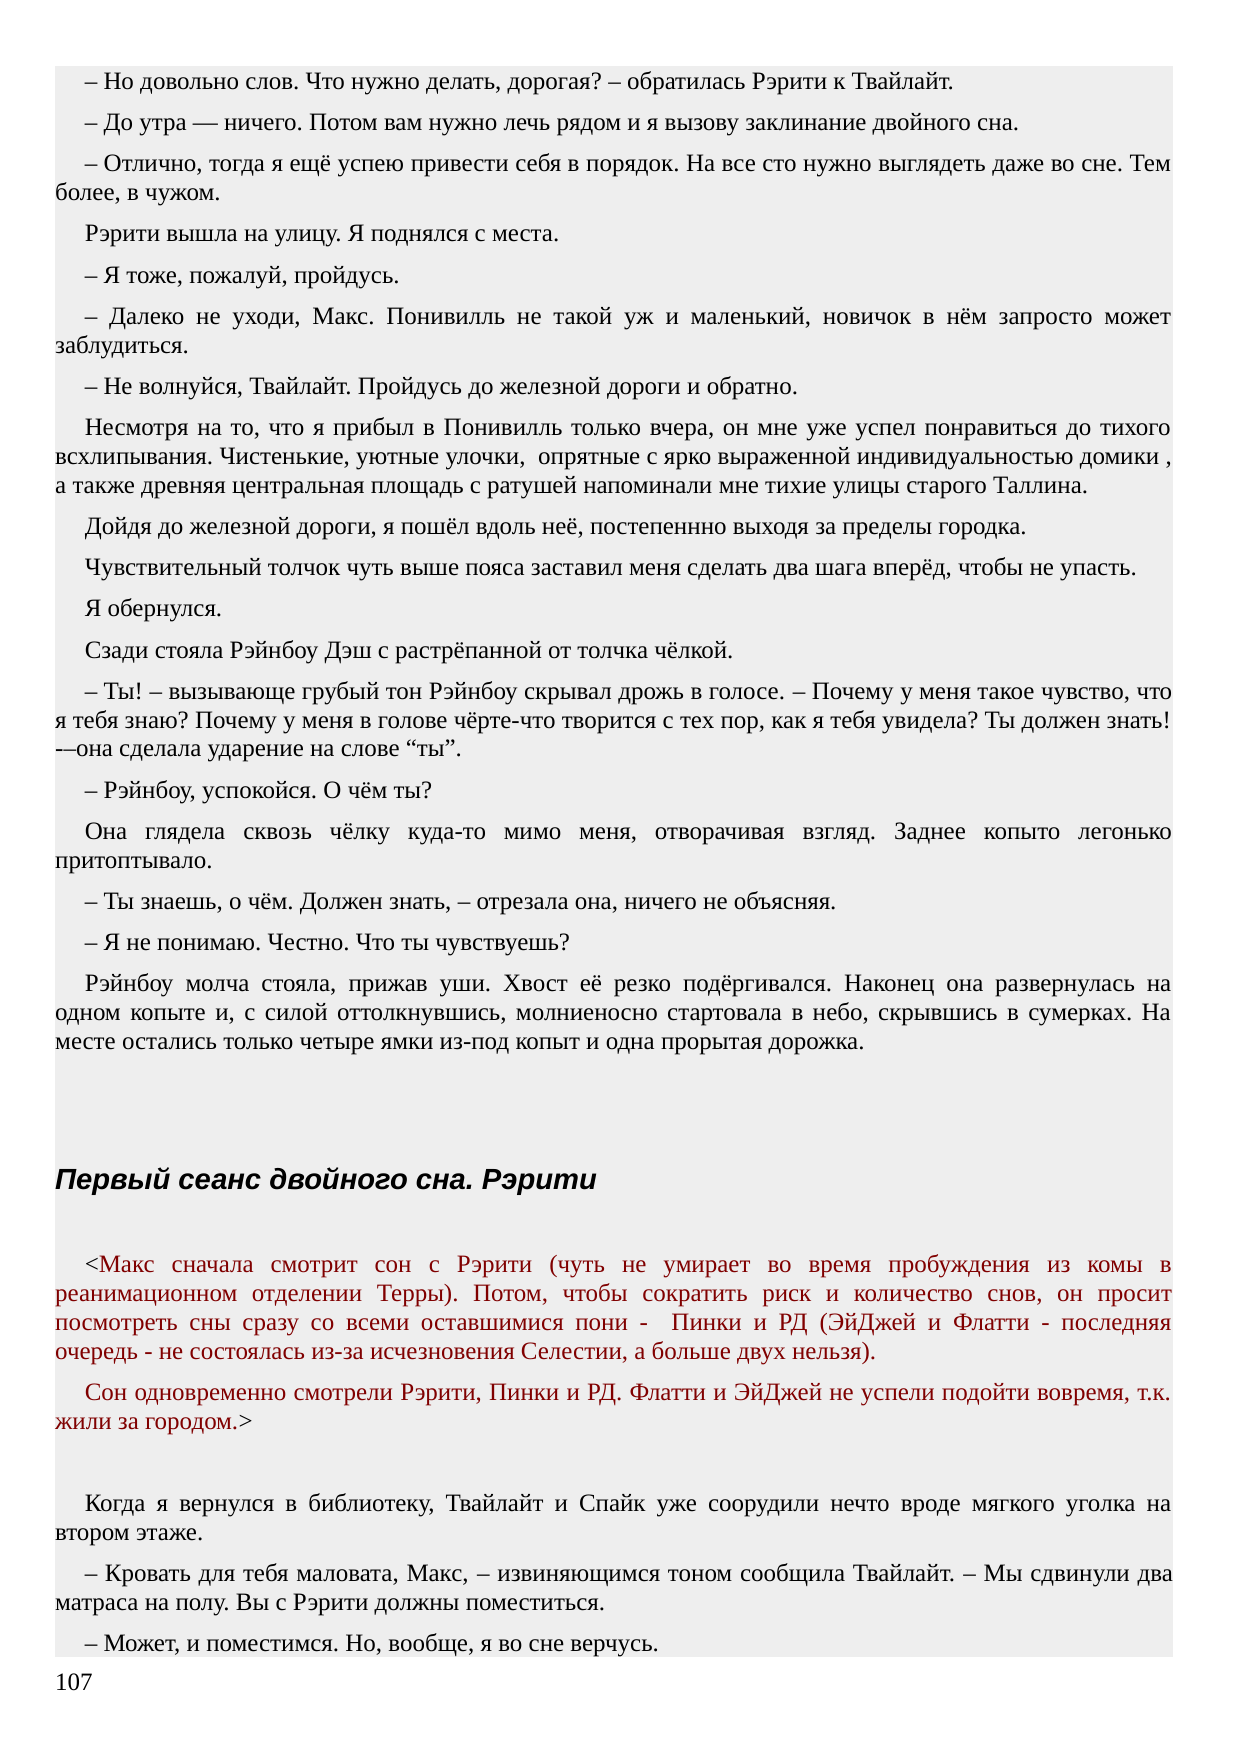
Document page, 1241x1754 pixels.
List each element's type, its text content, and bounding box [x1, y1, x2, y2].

subtitle Первый сеанс двойного сна. Рэрити [55, 1162, 1173, 1196]
text – До утра — ничего. Потом вам нужно лечь рядом и я вызову заклинание двойного сна. [55, 107, 1173, 136]
text – Отлично, тогда я ещё успею привести себя в порядок. На все сто нужно выглядеть даже во сне. Тем более, в чужом. [55, 148, 1173, 206]
text – Ты! – вызывающе грубый тон Рэйнбоу скрывал дрожь в голосе. – Почему у меня такое чувство, что я тебя знаю? Почему у меня в голове чёрте-что творится с тех пор, как я тебя увидела? Ты должен знать! -–она сделала ударение на слове “ты”. [55, 676, 1173, 762]
text – Ты знаешь, о чём. Должен знать, – отрезала она, ничего не объясняя. [55, 886, 1173, 915]
text – Рэйнбоу, успокойся. О чём ты? [55, 775, 1173, 803]
text – Не волнуйся, Твайлайт. Пройдусь до железной дороги и обратно. [55, 371, 1173, 400]
text – Может, и поместимся. Но, вообще, я во сне верчусь. [55, 1628, 1173, 1657]
text – Я не понимаю. Честно. Что ты чувствуешь? [55, 927, 1173, 956]
text Чувствительный толчок чуть выше пояса заставил меня сделать два шага вперёд, чтобы не упасть. [55, 552, 1173, 581]
text – Далеко не уходи, Макс. Понивилль не такой уж и маленький, новичок в нём запросто может заблудиться. [55, 301, 1173, 358]
text Она глядела сквозь чёлку куда-то мимо меня, отворачивая взгляд. Заднее копыто легонько притоптывало. [55, 816, 1173, 873]
text – Я тоже, пожалуй, пройдусь. [55, 260, 1173, 288]
text Сон одновременно смотрели Рэрити, Пинки и РД. Флатти и ЭйДжей не успели подойти вовремя, т.к. жили за городом.> [55, 1377, 1173, 1434]
text Рэйнбоу молча стояла, прижав уши. Хвост её резко подёргивался. Наконец она развернулась на одном копыте и, с силой оттолкнувшись, молниеносно стартовала в небо, скрывшись в сумерках. На месте остались только четыре ямки из-под копыт и одна прорытая дорожка. [55, 968, 1173, 1055]
text Сзади стояла Рэйнбоу Дэш с растрёпанной от толчка чёлкой. [55, 635, 1173, 663]
text Дойдя до железной дороги, я пошёл вдоль неё, постепеннно выходя за пределы городка. [55, 511, 1173, 540]
text Несмотря на то, что я прибыл в Понивилль только вчера, он мне уже успел понравиться до тихого всхлипывания. Чистенькие, уютные улочки, опрятные с ярко выраженной индивидуальностью домики , а также древняя центральная площадь с ратушей напоминали мне тихие улицы старого Таллина. [55, 412, 1173, 498]
text Когда я вернулся в библиотеку, Твайлайт и Спайк уже соорудили нечто вроде мягкого уголка на втором этаже. [55, 1488, 1173, 1546]
text – Кровать для тебя маловата, Макс, – извиняющимся тоном сообщила Твайлайт. – Мы сдвинули два матраса на полу. Вы с Рэрити должны поместиться. [55, 1558, 1173, 1616]
text <Макс сначала смотрит сон с Рэрити (чуть не умирает во время пробуждения из комы в реанимационном отделении Терры). Потом, чтобы сократить риск и количество снов, он просит посмотреть сны сразу со всеми оставшимися пони - Пинки и РД (ЭйДжей и Флатти - последняя очередь - не состоялась из-за исчезновения Селестии, а больше двух нельзя). [55, 1249, 1173, 1364]
text – Но довольно слов. Что нужно делать, дорогая? – обратилась Рэрити к Твайлайт. [55, 66, 1173, 95]
text Я обернулся. [55, 593, 1173, 622]
text Рэрити вышла на улицу. Я поднялся с места. [55, 218, 1173, 247]
